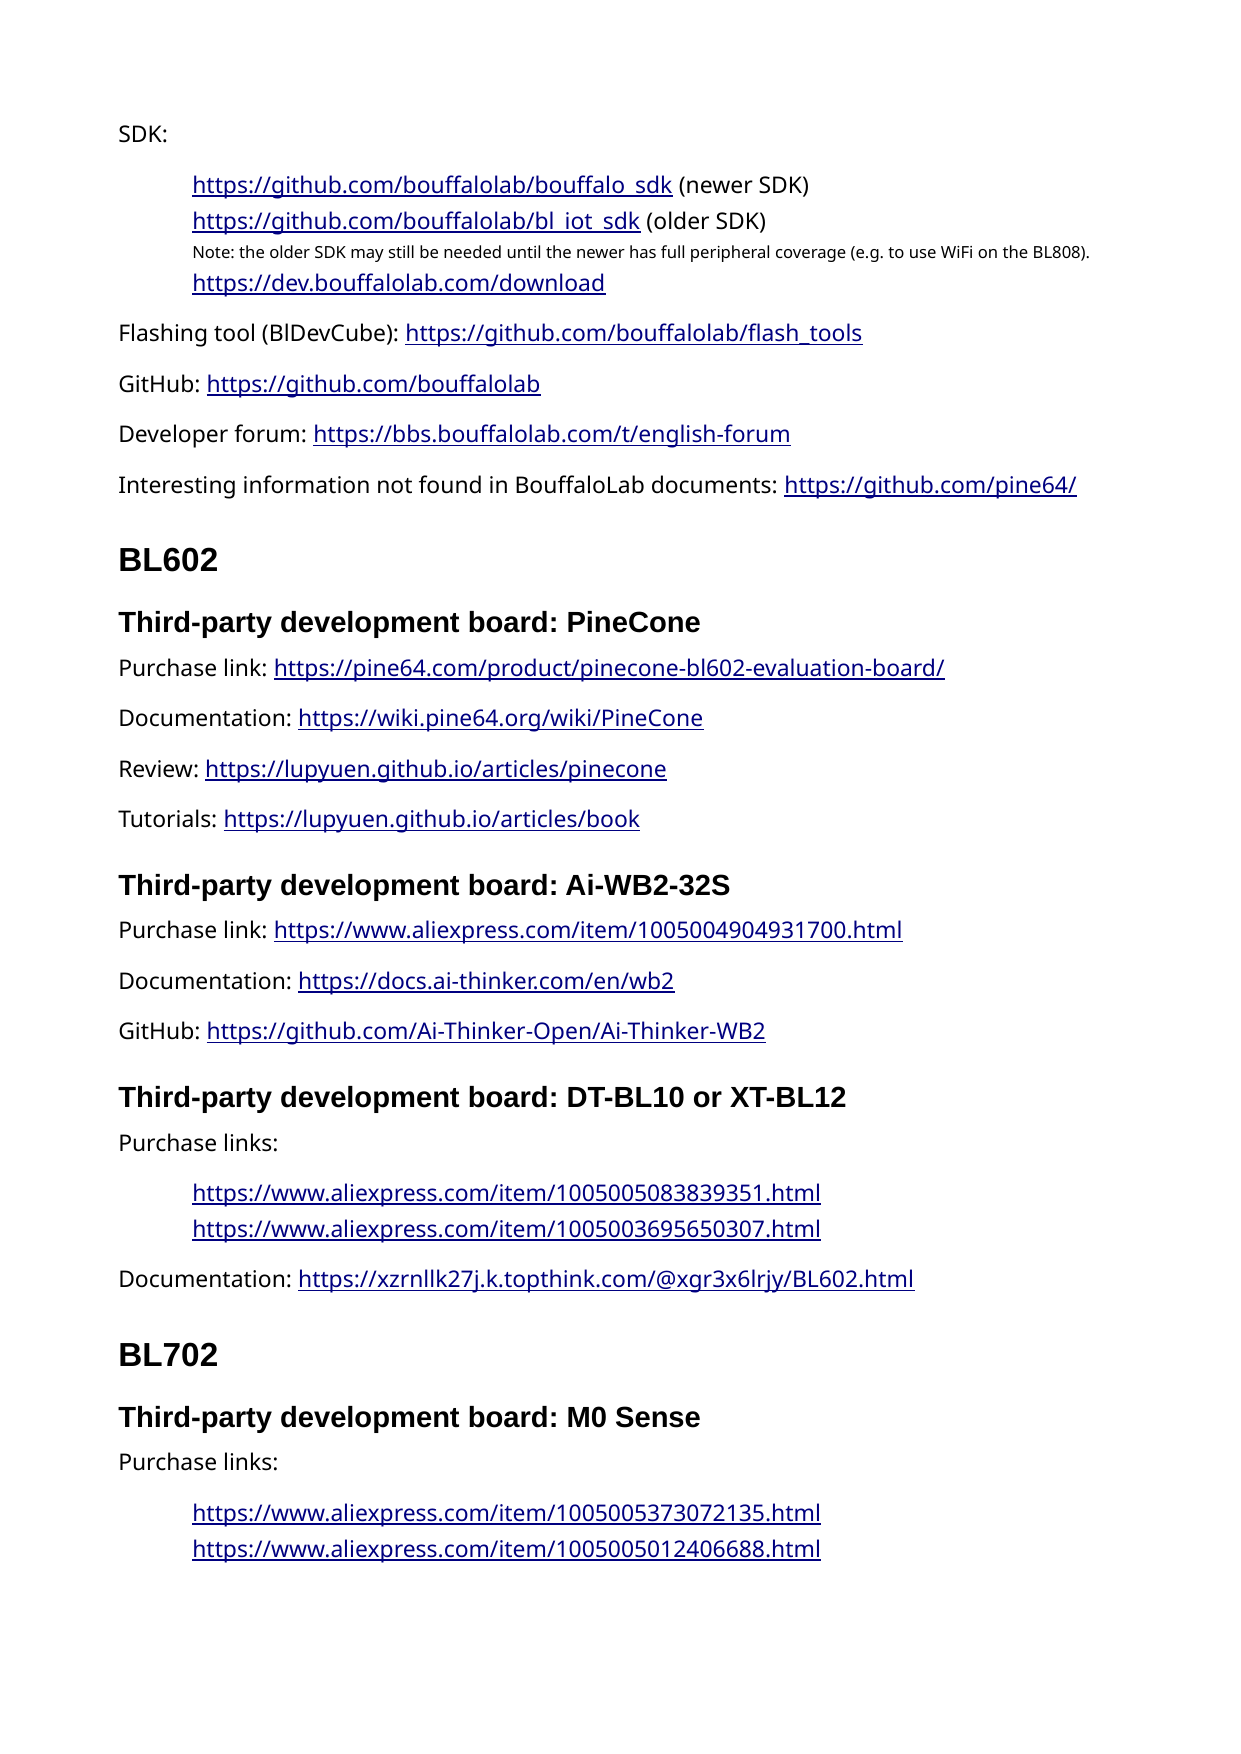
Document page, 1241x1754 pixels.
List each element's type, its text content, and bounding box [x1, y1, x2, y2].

text https://www.aliexpress.com/item/1005005373072135.html [192, 1497, 1122, 1528]
text https://www.aliexpress.com/item/1005003695650307.html [192, 1213, 1122, 1244]
subtitle BL602 [118, 540, 1122, 578]
text https://dev.bouffalolab.com/download [192, 267, 1122, 298]
text Review: https://lupyuen.github.io/articles/pinecone [118, 753, 1122, 784]
text GitHub: https://github.com/bouffalolab [118, 368, 1122, 399]
text Documentation: https://xzrnllk27j.k.topthink.com/@xgr3x6lrjy/BL602.html [118, 1263, 1122, 1295]
text Documentation: https://docs.ai-thinker.com/en/wb2 [118, 965, 1122, 996]
text Purchase link: https://www.aliexpress.com/item/1005004904931700.html [118, 914, 1122, 946]
text Developer forum: https://bbs.bouffalolab.com/t/english-forum [118, 418, 1122, 449]
text Purchase links: [118, 1126, 1122, 1158]
subtitle BL702 [118, 1335, 1122, 1373]
text https://www.aliexpress.com/item/1005005012406688.html [192, 1533, 1122, 1564]
subtitle Third-party development board: PineCone [118, 606, 1122, 639]
text Documentation: https://wiki.pine64.org/wiki/PineCone [118, 702, 1122, 733]
text Purchase link: https://pine64.com/product/pinecone-bl602-evaluation-board/ [118, 652, 1122, 683]
text https://www.aliexpress.com/item/1005005083839351.html [192, 1177, 1122, 1208]
text Purchase links: [118, 1446, 1122, 1478]
subtitle Third-party development board: Ai-WB2-32S [118, 868, 1122, 902]
subtitle Third-party development board: M0 Sense [118, 1400, 1122, 1434]
text Flashing tool (BlDevCube): https://github.com/bouffalolab/flash_tools [118, 317, 1122, 348]
text Note: the older SDK may still be needed until the newer has full peripheral coverage (e.g. to use WiFi on the BL808). [192, 241, 1122, 263]
text Tutorials: https://lupyuen.github.io/articles/book [118, 803, 1122, 834]
text Interesting information not found in BouffaloLab documents: https://github.com/pine64/ [118, 469, 1122, 500]
text GitHub: https://github.com/Ai-Thinker-Open/Ai-Thinker-WB2 [118, 1015, 1122, 1047]
text SDK: [118, 118, 1122, 149]
subtitle Third-party development board: DT-BL10 or XT-BL12 [118, 1080, 1122, 1114]
text https://github.com/bouffalolab/bl_iot_sdk (older SDK) [192, 204, 1122, 236]
text https://github.com/bouffalolab/bouffalo_sdk (newer SDK) [192, 169, 1122, 200]
